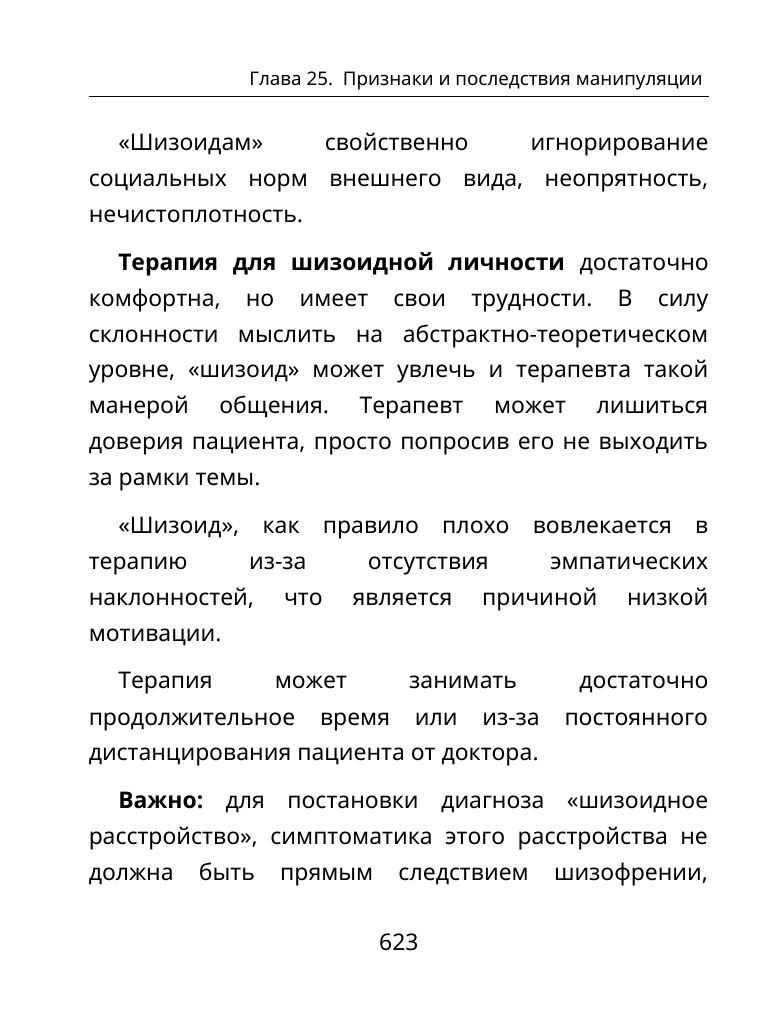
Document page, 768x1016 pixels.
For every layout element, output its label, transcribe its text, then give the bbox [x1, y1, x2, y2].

text Терапия может занимать достаточно продолжительное время или из-за постоянного дистанцирования пациента от доктора. [88, 664, 709, 768]
text Терапия для шизоидной личности достаточно комфортна, но имеет свои трудности. В силу склонности мыслить на абстрактно-теоретическом уровне, «шизоид» может увлечь и терапевта такой манерой общения. Терапевт может лишиться доверия пациента, просто попросив его не выходить за рамки темы. [88, 246, 709, 492]
text Важно: для постановки диагноза «шизоидное расстройство», симптоматика этого расстройства не должна быть прямым следствием шизофрении, [88, 784, 709, 887]
text «Шизоидам» свойственно игнорирование социальных норм внешнего вида, неопрятность, нечистоплотность. [88, 126, 709, 229]
text «Шизоид», как правило плохо вовлекается в терапию из-за отсутствия эмпатических наклонностей, что является причиной низкой мотивации. [88, 509, 709, 648]
